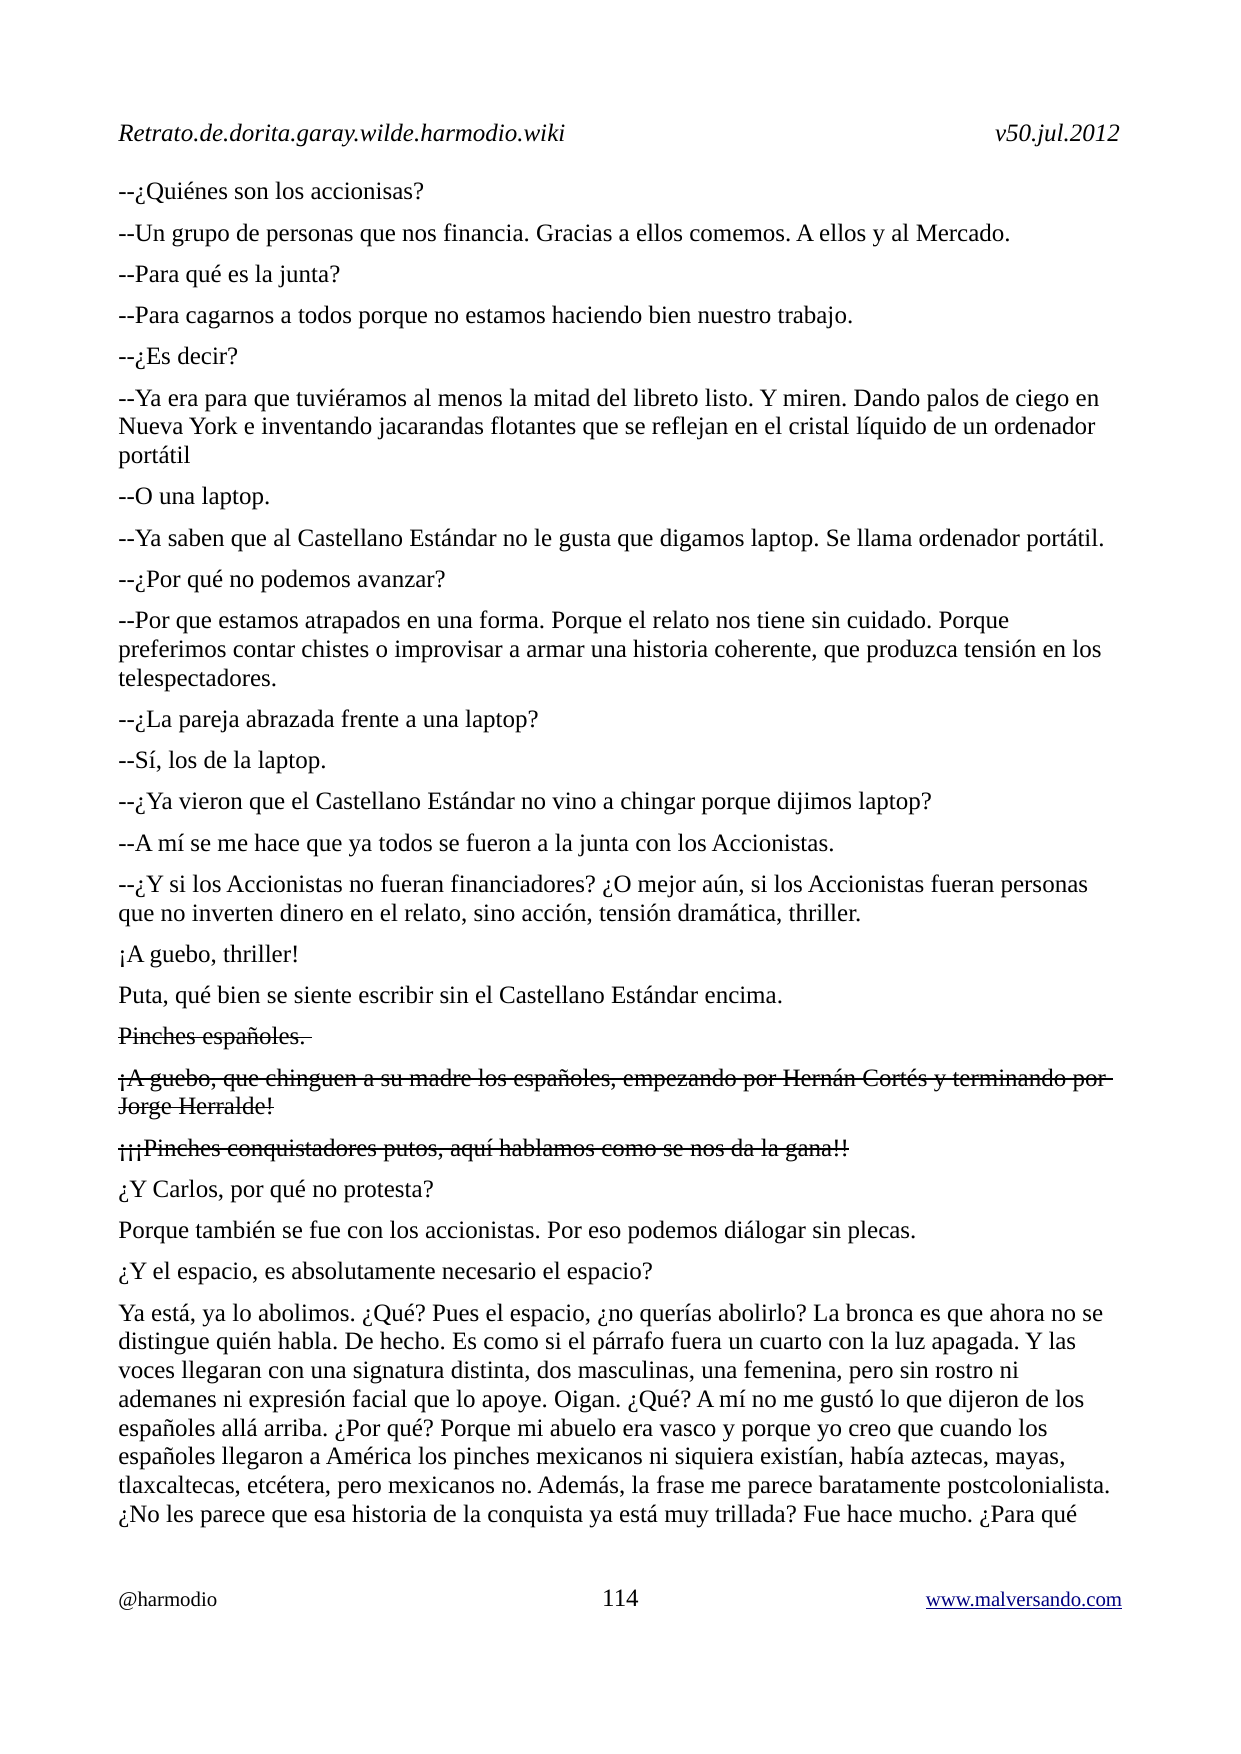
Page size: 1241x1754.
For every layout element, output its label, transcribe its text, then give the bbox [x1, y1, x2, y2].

text --Para cagarnos a todos porque no estamos haciendo bien nuestro trabajo. [118, 300, 1122, 329]
text --¿La pareja abrazada frente a una laptop? [118, 704, 1122, 733]
text ¡A guebo, que chinguen a su madre los españoles, empezando por Hernán Cortés y terminando por Jorge Herralde! [118, 1063, 1122, 1120]
text ¡A guebo, thriller! [118, 939, 1122, 968]
text ¿Y Carlos, por qué no protesta? [118, 1174, 1122, 1203]
text Ya está, ya lo abolimos. ¿Qué? Pues el espacio, ¿no querías abolirlo? La bronca es que ahora no se distingue quién habla. De hecho. Es como si el párrafo fuera un cuarto con la luz apagada. Y las voces llegaran con una signatura distinta, dos masculinas, una femenina, pero sin rostro ni ademanes ni expresión facial que lo apoye. Oigan. ¿Qué? A mí no me gustó lo que dijeron de los españoles allá arriba. ¿Por qué? Porque mi abuelo era vasco y porque yo creo que cuando los españoles llegaron a América los pinches mexicanos ni siquiera existían, había aztecas, mayas, tlaxcaltecas, etcétera, pero mexicanos no. Además, la frase me parece baratamente postcolonialista. ¿No les parece que esa historia de la conquista ya está muy trillada? Fue hace mucho. ¿Para qué [118, 1298, 1122, 1528]
text Puta, qué bien se siente escribir sin el Castellano Estándar encima. [118, 980, 1122, 1009]
text --¿Es decir? [118, 341, 1122, 370]
text --¿Por qué no podemos avanzar? [118, 564, 1122, 593]
text --¿Quiénes son los accionisas? [118, 176, 1122, 205]
text --O una laptop. [118, 481, 1122, 510]
text --A mí se me hace que ya todos se fueron a la junta con los Accionistas. [118, 828, 1122, 856]
text --¿Ya vieron que el Castellano Estándar no vino a chingar porque dijimos laptop? [118, 786, 1122, 815]
text ¿Y el espacio, es absolutamente necesario el espacio? [118, 1256, 1122, 1285]
text --¿Y si los Accionistas no fueran financiadores? ¿O mejor aún, si los Accionistas fueran personas que no inverten dinero en el relato, sino acción, tensión dramática, thriller. [118, 869, 1122, 926]
text --Ya saben que al Castellano Estándar no le gusta que digamos laptop. Se llama ordenador portátil. [118, 523, 1122, 551]
text --Un grupo de personas que nos financia. Gracias a ellos comemos. A ellos y al Mercado. [118, 218, 1122, 246]
text --Por que estamos atrapados en una forma. Porque el relato nos tiene sin cuidado. Porque preferimos contar chistes o improvisar a armar una historia coherente, que produzca tensión en los telespectadores. [118, 605, 1122, 691]
text --Ya era para que tuviéramos al menos la mitad del libreto listo. Y miren. Dando palos de ciego en Nueva York e inventando jacarandas flotantes que se reflejan en el cristal líquido de un ordenador portátil [118, 383, 1122, 469]
text Porque también se fue con los accionistas. Por eso podemos diálogar sin plecas. [118, 1215, 1122, 1244]
text --Sí, los de la laptop. [118, 745, 1122, 774]
text Pinches españoles. [118, 1021, 1122, 1050]
text ¡¡¡Pinches conquistadores putos, aquí hablamos como se nos da la gana!! [118, 1133, 1122, 1161]
text --Para qué es la junta? [118, 259, 1122, 288]
